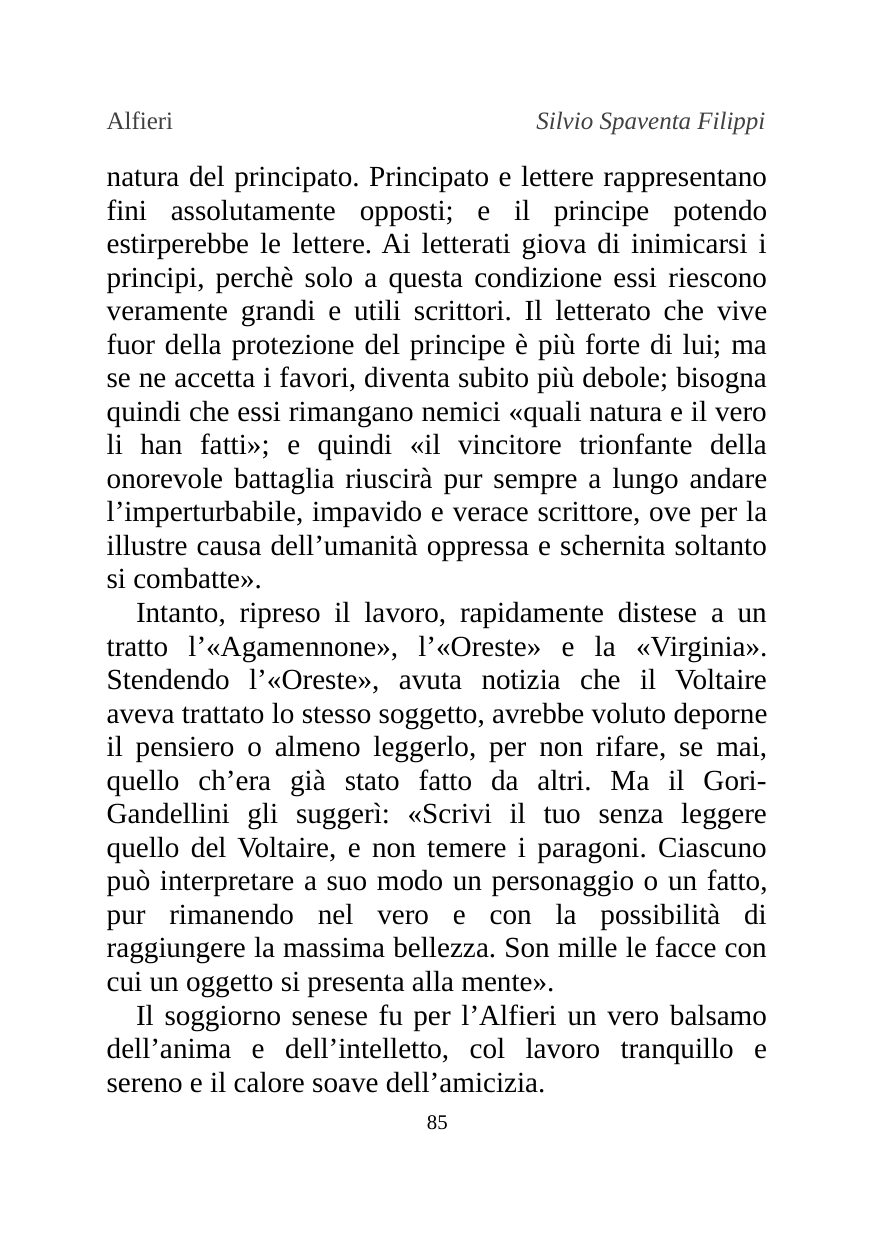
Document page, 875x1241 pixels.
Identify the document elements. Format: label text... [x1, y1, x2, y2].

text Intanto, ripreso il lavoro, rapidamente distese a un tratto l’«Agamennone», l’«Oreste» e la «Virginia». Stendendo l’«Oreste», avuta notizia che il Voltaire aveva trattato lo stesso soggetto, avrebbe voluto deporne il pensiero o almeno leggerlo, per non rifare, se mai, quello ch’era già stato fatto da altri. Ma il Gori-Gandellini gli suggerì: «Scrivi il tuo senza leggere quello del Voltaire, e non temere i paragoni. Ciascuno può interpretare a suo modo un personaggio o un fatto, pur rimanendo nel vero e con la possibilità di raggiungere la massima bellezza. Son mille le facce con cui un oggetto si presenta alla mente». [106, 595, 768, 998]
text natura del principato. Principato e lettere rappresentano fini assolutamente opposti; e il principe potendo estirperebbe le lettere. Ai letterati giova di inimicarsi i principi, perchè solo a questa condizione essi riescono veramente grandi e utili scrittori. Il letterato che vive fuor della protezione del principe è più forte di lui; ma se ne accetta i favori, diventa subito più debole; bisogna quindi che essi rimangano nemici «quali natura e il vero li han fatti»; e quindi «il vincitore trionfante della onorevole battaglia riuscirà pur sempre a lungo andare l’imperturbabile, impavido e verace scrittore, ove per la illustre causa dell’umanità oppressa e schernita soltanto si combatte». [106, 159, 768, 595]
text Il soggiorno senese fu per l’Alfieri un vero balsamo dell’anima e dell’intelletto, col lavoro tranquillo e sereno e il calore soave dell’amicizia. [106, 998, 768, 1098]
